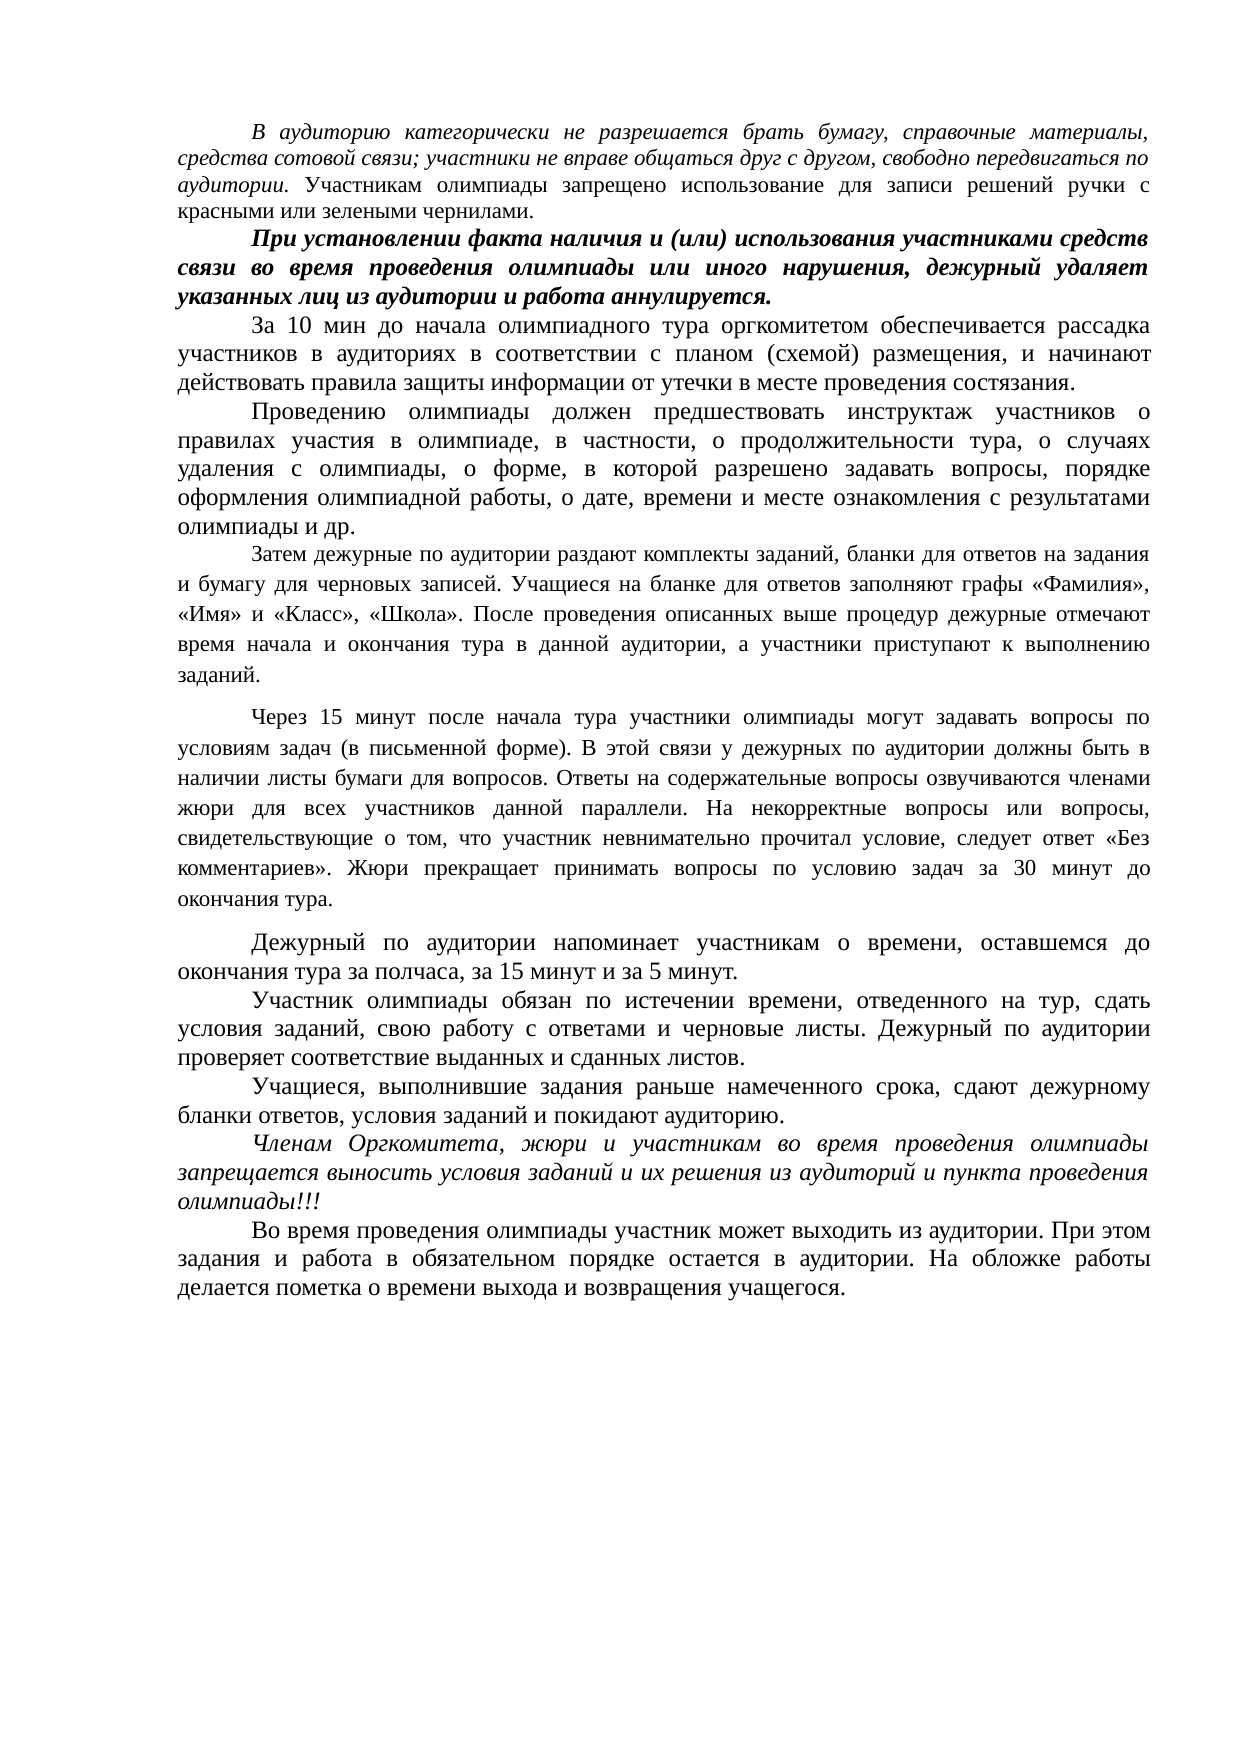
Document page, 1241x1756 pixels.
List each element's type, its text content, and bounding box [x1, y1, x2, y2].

text Дежурный по аудитории напоминает участникам о времени, оставшемся до окончания тура за полчаса, за 15 минут и за 5 минут. [177, 927, 1152, 985]
text Затем дежурные по аудитории раздают комплекты заданий, бланки для ответов на задания и бумагу для черновых записей. Учащиеся на бланке для ответов заполняют графы «Фамилия», «Имя» и «Класс», «Школа». После проведения описанных выше процедур дежурные отмечают время начала и окончания тура в данной аудитории, а участники приступают к выполнению заданий. [177, 540, 1152, 687]
text Проведению олимпиады должен предшествовать инструктаж участников о правилах участия в олимпиаде, в частности, о продолжительности тура, о случаях удаления с олимпиады, о форме, в которой разрешено задавать вопросы, порядке оформления олимпиадной работы, о дате, времени и месте ознакомления с результатами олимпиады и др. [177, 396, 1152, 540]
text За 10 мин до начала олимпиадного тура оргкомитетом обеспечивается рассадка участников в аудиториях в соответствии с планом (схемой) размещения, и начинают действовать правила защиты информации от утечки в месте проведения состязания. [177, 310, 1152, 396]
text Членам Оргкомитета, жюри и участникам во время проведения олимпиады запрещается выносить условия заданий и их решения из аудиторий и пункта проведения олимпиады!!! [177, 1128, 1152, 1215]
text При установлении факта наличия и (или) использования участниками средств связи во время проведения олимпиады или иного нарушения, дежурный удаляет указанных лиц из аудитории и работа аннулируется. [177, 223, 1152, 310]
text Через 15 минут после начала тура участники олимпиады могут задавать вопросы по условиям задач (в письменной форме). В этой связи у дежурных по аудитории должны быть в наличии листы бумаги для вопросов. Ответы на содержательные вопросы озвучиваются членами жюри для всех участников данной параллели. На некорректные вопросы или вопросы, свидетельствующие о том, что участник невнимательно прочитал условие, следует ответ «Без комментариев». Жюри прекращает принимать вопросы по условию задач за 30 минут до окончания тура. [177, 703, 1152, 911]
text Учащиеся, выполнившие задания раньше намеченного срока, сдают дежурному бланки ответов, условия заданий и покидают аудиторию. [177, 1071, 1152, 1128]
text В аудиторию категорически не разрешается брать бумагу, справочные материалы, средства сотовой связи; участники не вправе общаться друг с другом, свободно передвигаться по аудитории. Участникам олимпиады запрещено использование для записи решений ручки с красными или зелеными чернилами. [177, 118, 1152, 223]
text Во время проведения олимпиады участник может выходить из аудитории. При этом задания и работа в обязательном порядке остается в аудитории. На обложке работы делается пометка о времени выхода и возвращения учащегося. [177, 1215, 1152, 1301]
text Участник олимпиады обязан по истечении времени, отведенного на тур, сдать условия заданий, свою работу с ответами и черновые листы. Дежурный по аудитории проверяет соответствие выданных и сданных листов. [177, 985, 1152, 1071]
